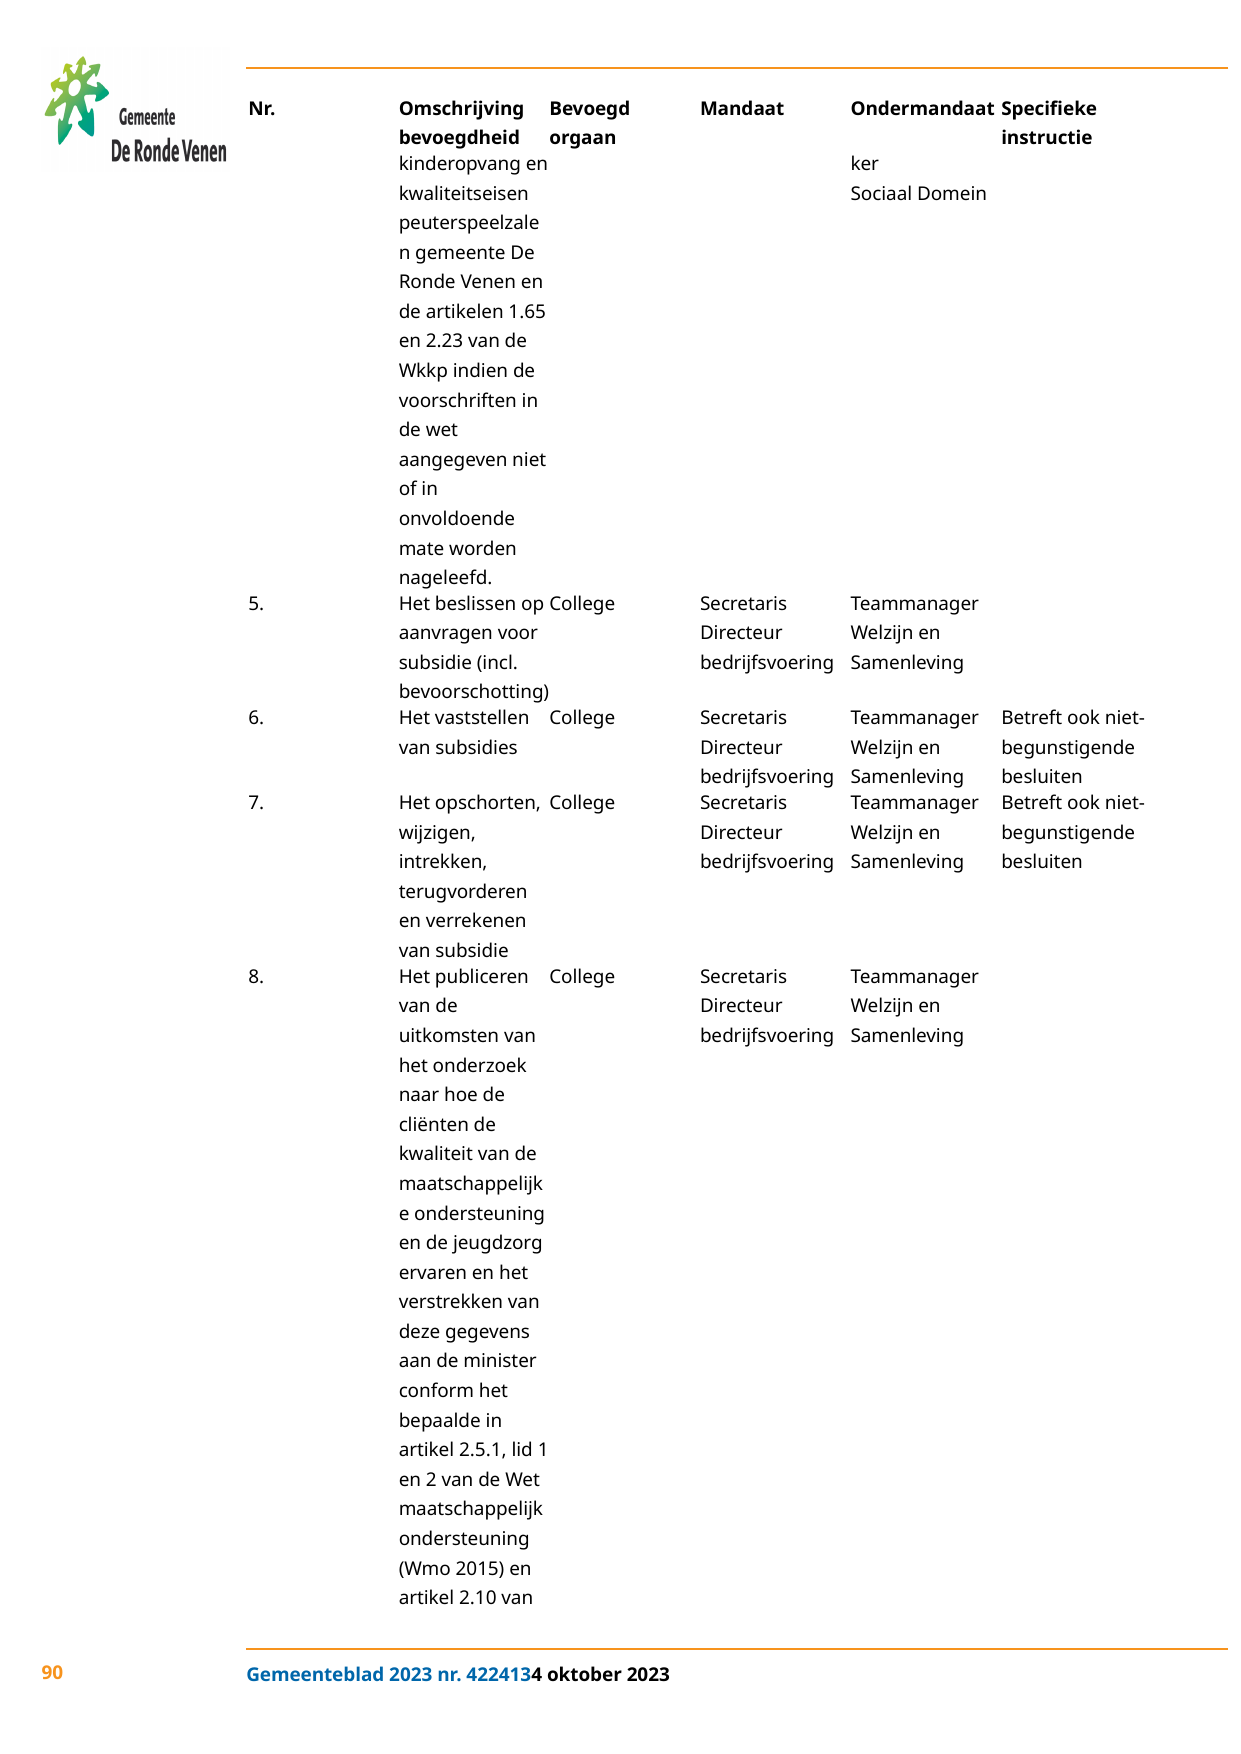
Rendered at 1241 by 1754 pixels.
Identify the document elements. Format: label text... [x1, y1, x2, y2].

table_cell College [549, 590, 700, 704]
table_header Ondermandaat [850, 95, 1001, 150]
table_cell 6. [248, 705, 398, 789]
table_header Mandaat [700, 95, 850, 150]
table_cell College [549, 789, 700, 963]
table_cell Secretaris Directeur bedrijfsvoering [700, 705, 850, 789]
table_cell Het vaststellen van subsidies [399, 705, 549, 789]
picture [41, 47, 231, 172]
table_cell 8. [248, 963, 398, 1610]
table_cell Het opschorten, wijzigen, intrekken, terugvorderen en verrekenen van subsidie [399, 789, 549, 963]
table_header Specifieke instructie [1001, 95, 1152, 150]
table_cell 7. [248, 789, 398, 963]
table_cell Het beslissen op aanvragen voor subsidie (incl. bevoorschotting) [399, 590, 549, 704]
table_cell College [549, 963, 700, 1610]
table_cell Teammanager Welzijn en Samenleving [850, 789, 1001, 963]
table_cell [1001, 590, 1152, 704]
table_cell ker Sociaal Domein [850, 150, 1001, 590]
table_cell [1001, 150, 1152, 590]
table_header Omschrijving bevoegdheid [399, 95, 549, 150]
table_cell Secretaris Directeur bedrijfsvoering [700, 789, 850, 963]
table_header Bevoegd orgaan [549, 95, 700, 150]
table_header Nr. [248, 95, 398, 150]
table_cell Secretaris Directeur bedrijfsvoering [700, 963, 850, 1610]
table_cell Betreft ook niet-begunstigende besluiten [1001, 705, 1152, 789]
table_cell Teammanager Welzijn en Samenleving [850, 705, 1001, 789]
table_cell Teammanager Welzijn en Samenleving [850, 590, 1001, 704]
table_cell [700, 150, 850, 590]
table_cell [1001, 963, 1152, 1610]
table_cell Het publiceren van de uitkomsten van het onderzoek naar hoe de cliënten de kwaliteit van de maatschappelijke ondersteuning en de jeugdzorg ervaren en het verstrekken van deze gegevens aan de minister conform het bepaalde in artikel 2.5.1, lid 1 en 2 van de Wet maatschappelijk ondersteuning (Wmo 2015) en artikel 2.10 van [399, 963, 549, 1610]
table_cell 5. [248, 590, 398, 704]
table_cell Betreft ook niet-begunstigende besluiten [1001, 789, 1152, 963]
table_cell [549, 150, 700, 590]
table_cell Secretaris Directeur bedrijfsvoering [700, 590, 850, 704]
table_cell Teammanager Welzijn en Samenleving [850, 963, 1001, 1610]
table_cell College [549, 705, 700, 789]
table_cell kinderopvang en kwaliteitseisen peuterspeelzalen gemeente De Ronde Venen en de artikelen 1.65 en 2.23 van de Wkkp indien de voorschriften in de wet aangegeven niet of in onvoldoende mate worden nageleefd. [399, 150, 549, 590]
table_cell [248, 150, 398, 590]
